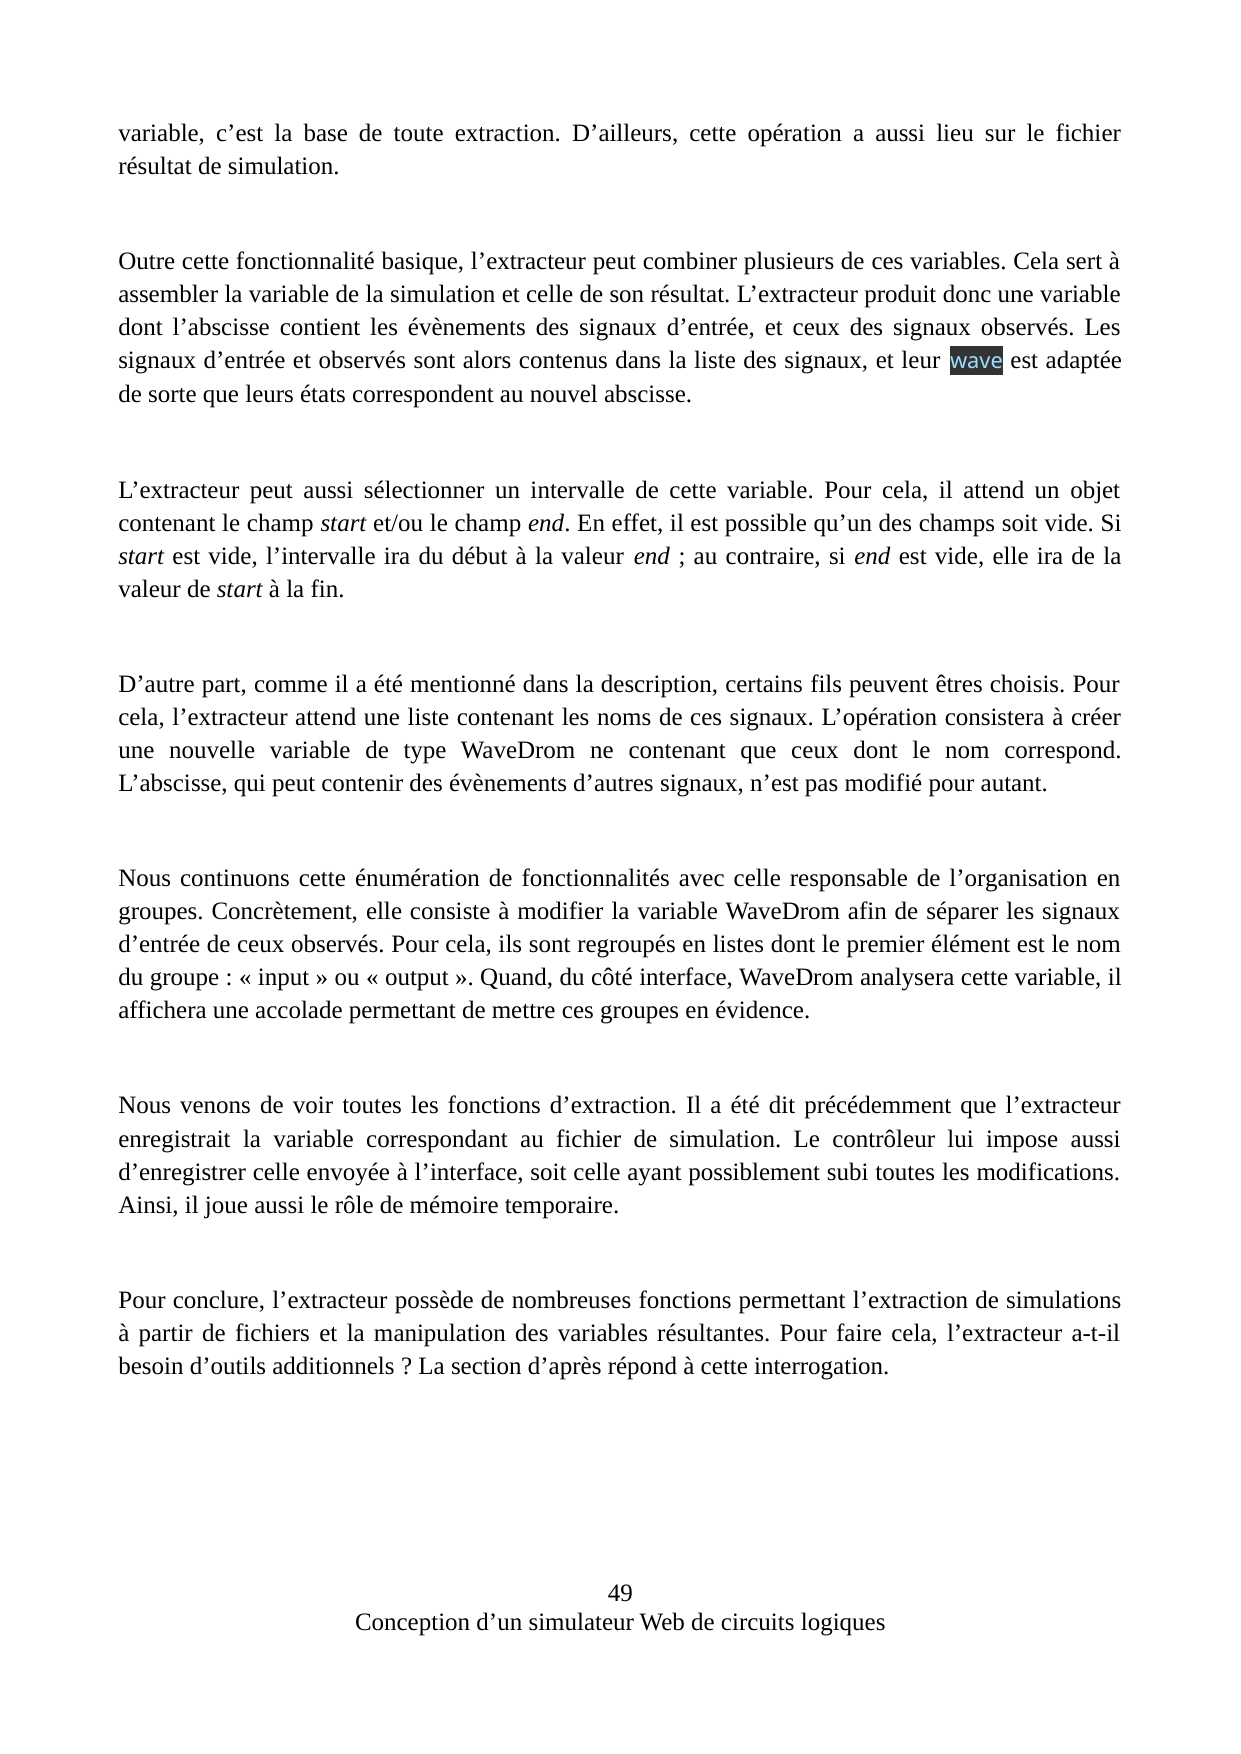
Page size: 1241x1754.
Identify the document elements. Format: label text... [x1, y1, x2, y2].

text D’autre part, comme il a été mentionné dans la description, certains fils peuvent êtres choisis. Pour cela, l’extracteur attend une liste contenant les noms de ces signaux. L’opération consistera à créer une nouvelle variable de type WaveDrom ne contenant que ceux dont le nom correspond. L’abscisse, qui peut contenir des évènements d’autres signaux, n’est pas modifié pour autant. [118, 669, 1122, 797]
text Outre cette fonctionnalité basique, l’extracteur peut combiner plusieurs de ces variables. Cela sert à assembler la variable de la simulation et celle de son résultat. L’extracteur produit donc une variable dont l’abscisse contient les évènements des signaux d’entrée, et ceux des signaux observés. Les signaux d’entrée et observés sont alors contenus dans la liste des signaux, et leur wave est adaptée de sorte que leurs états correspondent au nouvel abscisse. [118, 246, 1122, 408]
text L’extracteur peut aussi sélectionner un intervalle de cette variable. Pour cela, il attend un objet contenant le champ start et/ou le champ end. En effet, il est possible qu’un des champs soit vide. Si start est vide, l’intervalle ira du début à la valeur end ; au contraire, si end est vide, elle ira de la valeur de start à la fin. [118, 475, 1122, 603]
text variable, c’est la base de toute extraction. D’ailleurs, cette opération a aussi lieu sur le fichier résultat de simulation. [118, 118, 1122, 180]
text Pour conclure, l’extracteur possède de nombreuses fonctions permettant l’extraction de simulations à partir de fichiers et la manipulation des variables résultantes. Pour faire cela, l’extracteur a-t-il besoin d’outils additionnels ? La section d’après répond à cette interrogation. [118, 1285, 1122, 1380]
text Nous venons de voir toutes les fonctions d’extraction. Il a été dit précédemment que l’extracteur enregistrait la variable correspondant au fichier de simulation. Le contrôleur lui impose aussi d’enregistrer celle envoyée à l’interface, soit celle ayant possiblement subi toutes les modifications. Ainsi, il joue aussi le rôle de mémoire temporaire. [118, 1091, 1122, 1218]
text Nous continuons cette énumération de fonctionnalités avec celle responsable de l’organisation en groupes. Concrètement, elle consiste à modifier la variable WaveDrom afin de séparer les signaux d’entrée de ceux observés. Pour cela, ils sont regroupés en listes dont le premier élément est le nom du groupe : « input » ou « output ». Quand, du côté interface, WaveDrom analysera cette variable, il affichera une accolade permettant de mettre ces groupes en évidence. [118, 863, 1122, 1024]
